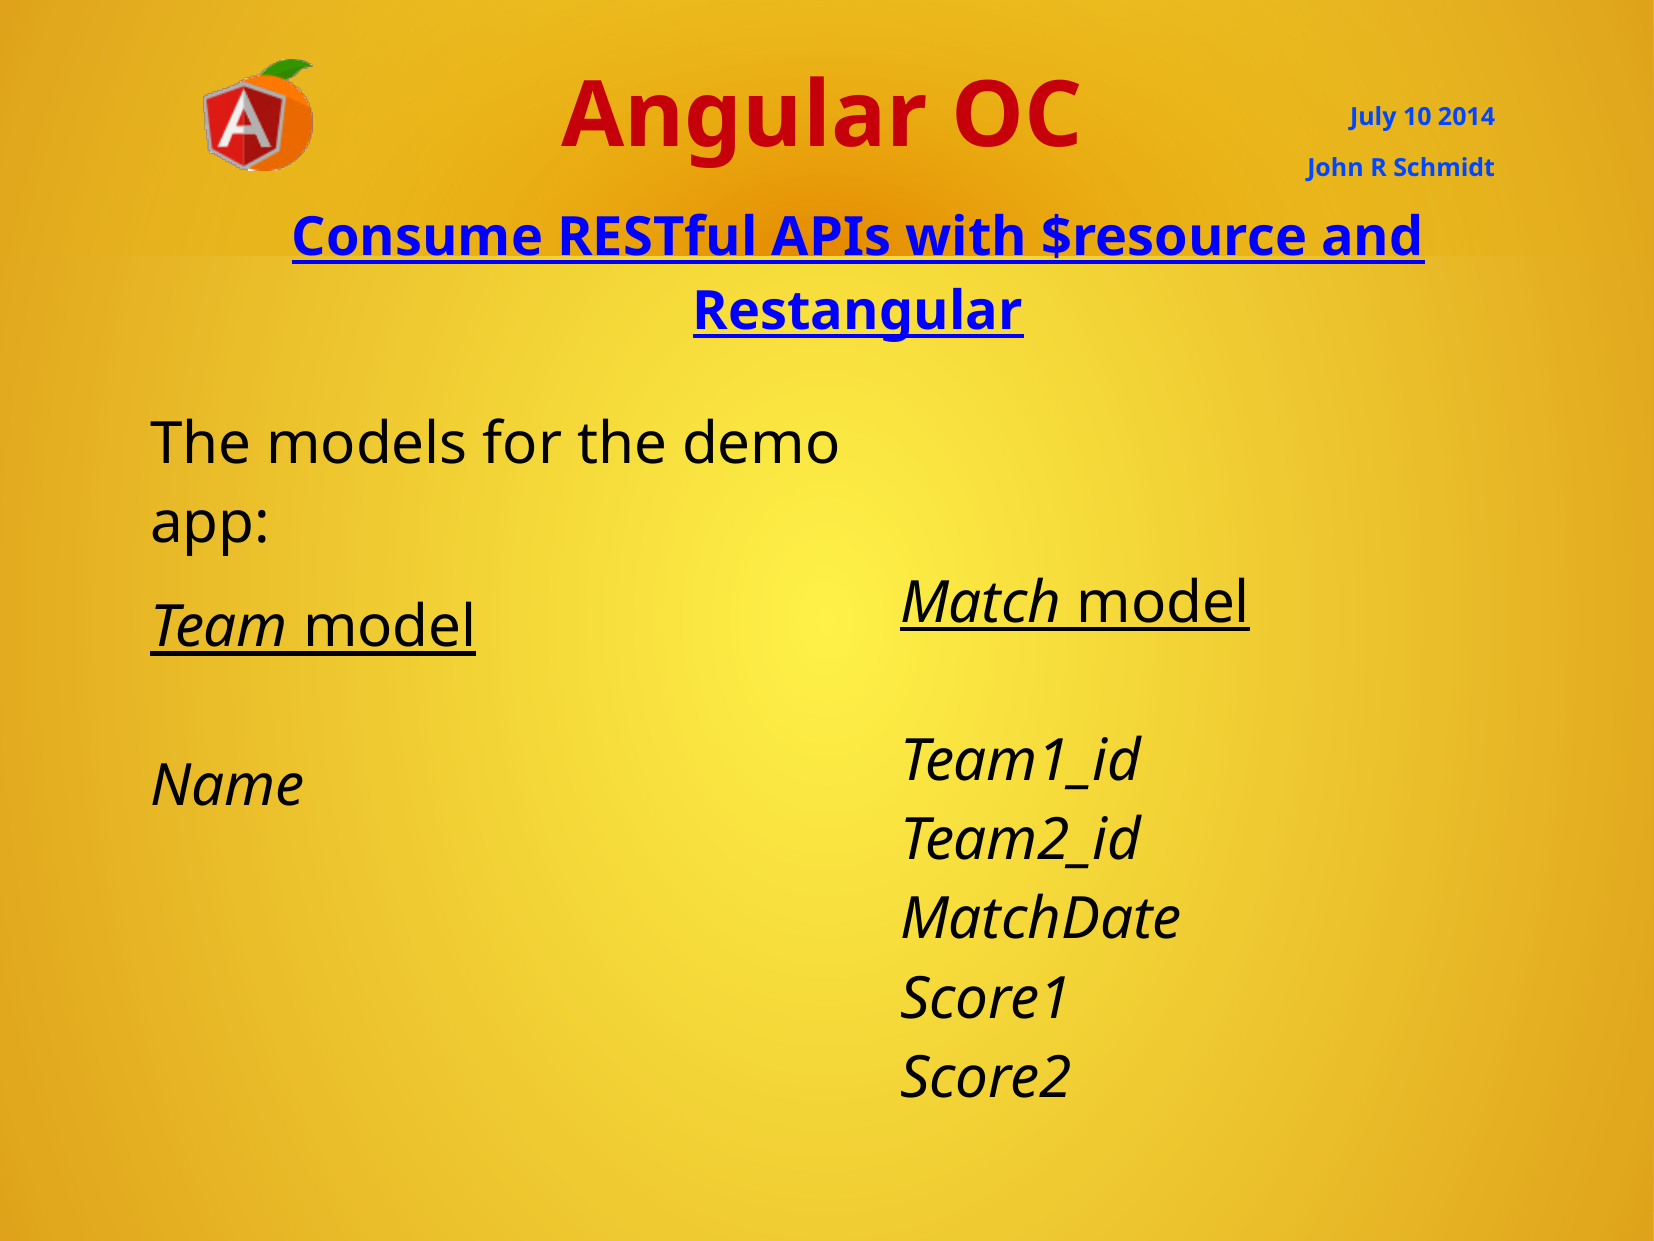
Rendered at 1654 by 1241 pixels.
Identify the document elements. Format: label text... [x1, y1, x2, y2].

text_box Match model Team1_id Team2_id MatchDate Score1 Score2 [900, 600, 1493, 1075]
picture [202, 59, 316, 171]
text_box Consume RESTful APIs with $resource and Restangular [150, 240, 1567, 304]
text_box The models for the demo app: [150, 435, 946, 526]
text_box July 10 2014 John R Schmidt [1260, 74, 1510, 196]
text_box Team model Name [150, 600, 743, 807]
title Angular OC [560, 57, 1086, 165]
